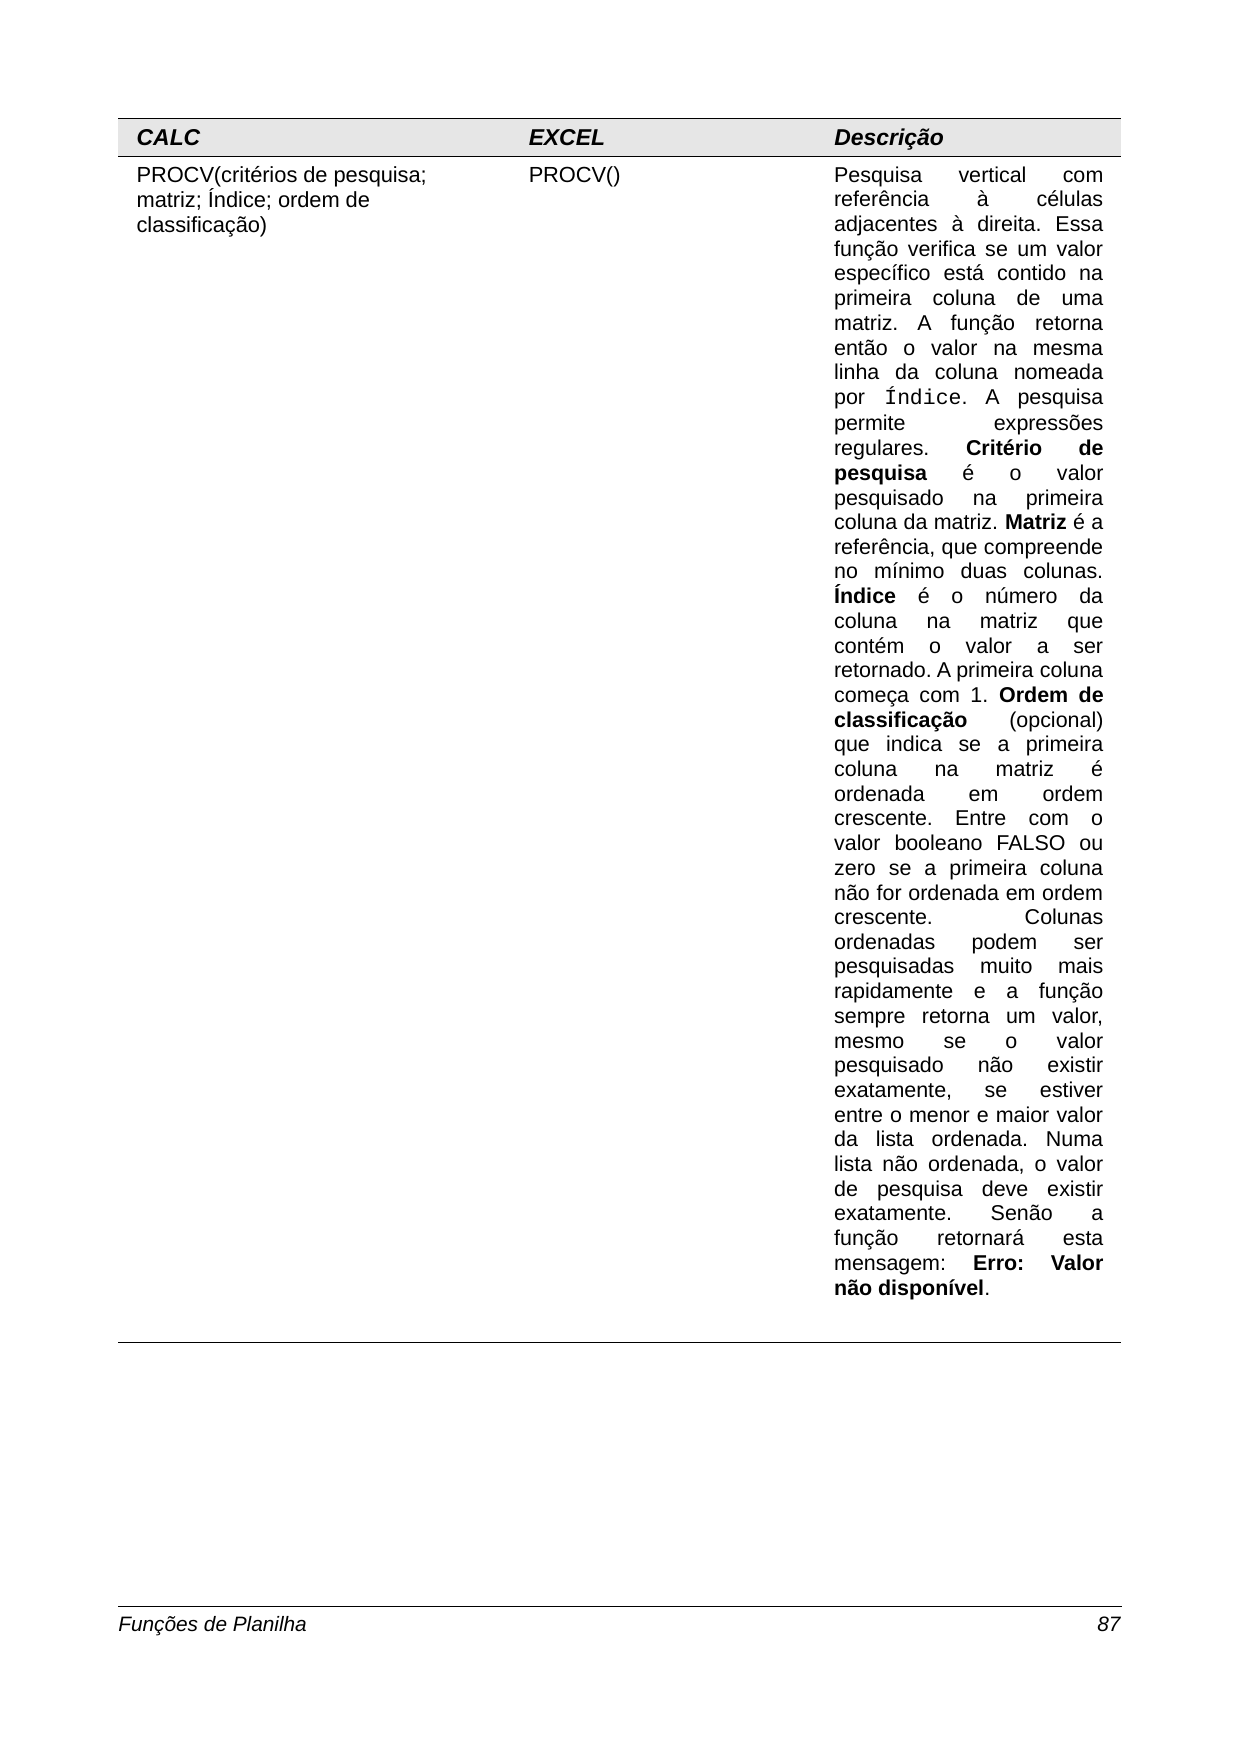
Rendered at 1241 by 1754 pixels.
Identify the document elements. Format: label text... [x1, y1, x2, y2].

table_cell Pesquisa vertical com referência à células adjacentes à direita. Essa função verifica se um valor específico está contido na primeira coluna de uma matriz. A função retorna então o valor na mesma linha da coluna nomeada por Índice. A pesquisa permite expressões regulares. Critério de pesquisa é o valor pesquisado na primeira coluna da matriz. Matriz é a referência, que compreende no mínimo duas colunas. Índice é o número da coluna na matriz que contém o valor a ser retornado. A primeira coluna começa com 1. Ordem de classificação (opcional) que indica se a primeira coluna na matriz é ordenada em ordem crescente. Entre com o valor booleano FALSO ou zero se a primeira coluna não for ordenada em ordem crescente. Colunas ordenadas podem ser pesquisadas muito mais rapidamente e a função sempre retorna um valor, mesmo se o valor pesquisado não existir exatamente, se estiver entre o menor e maior valor da lista ordenada. Numa lista não ordenada, o valor de pesquisa deve existir exatamente. Senão a função retornará esta mensagem: Erro: Valor não disponível. [816, 157, 1121, 1342]
table_cell PROCV(critérios de pesquisa; matriz; Índice; ordem de classificação) [118, 157, 510, 1342]
table_header CALC [118, 119, 510, 156]
table_header EXCEL [510, 119, 816, 156]
table_header Descrição [816, 119, 1121, 156]
table_cell PROCV() [510, 157, 816, 1342]
